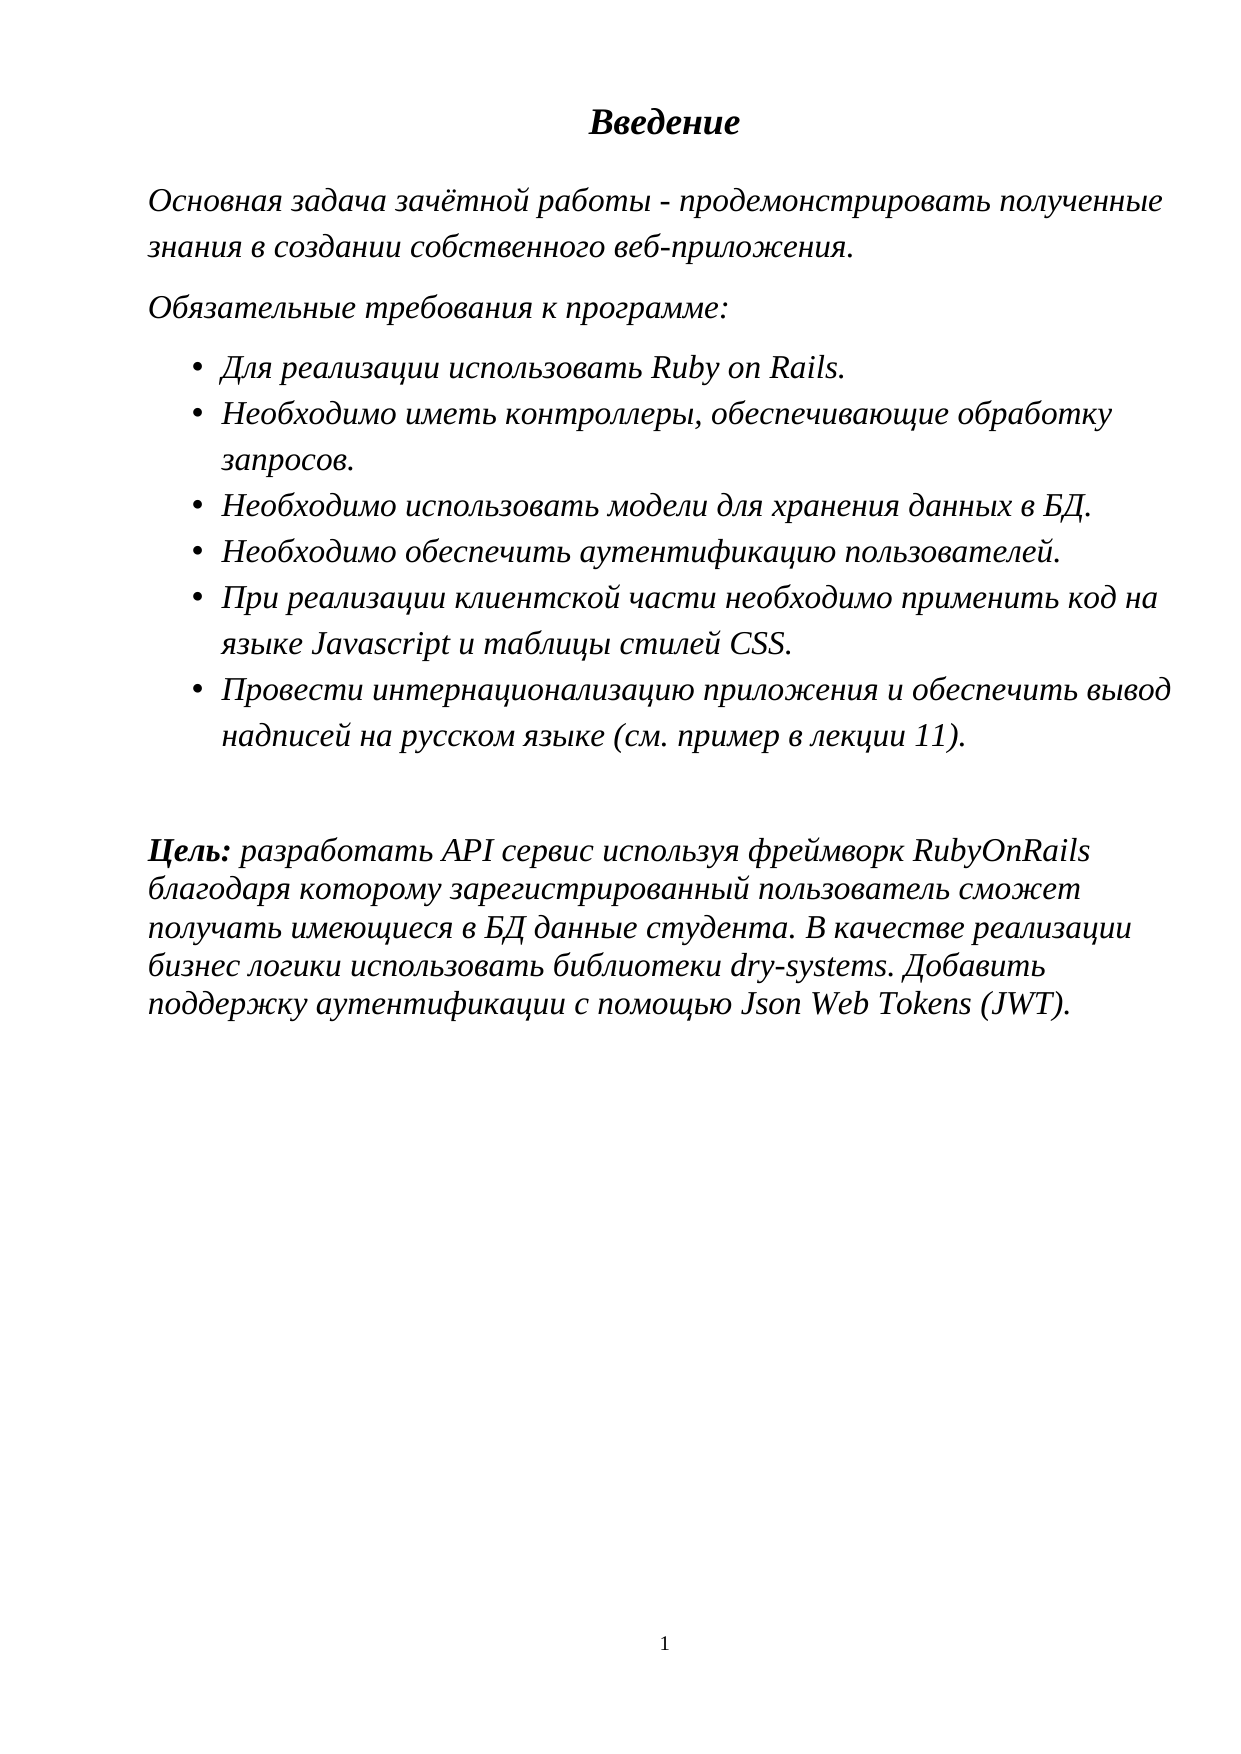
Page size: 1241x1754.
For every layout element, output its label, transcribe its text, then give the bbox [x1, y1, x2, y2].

text Основная задача зачётной работы - продемонстрировать полученные знания в создании собственного веб-приложения. [148, 181, 1181, 265]
list Необходимо использовать модели для хранения данных в БД. [192, 485, 1181, 524]
list Провести интернационализацию приложения и обеспечить вывод надписей на русском языке (см. пример в лекции 11). [192, 669, 1181, 753]
text Цель: разработать API сервис используя фреймворк RubyOnRails благодаря которому зарегистрированный пользователь сможет получать имеющиеся в БД данные студента. В качестве реализации бизнес логики использовать библиотеки dry-systems. Добавить поддержку аутентификации с помощью Json Web Tokens (JWT). [148, 830, 1181, 1022]
text Введение [148, 99, 1181, 142]
list Для реализации использовать Ruby on Rails. [192, 347, 1181, 386]
text Обязательные требования к программе: [148, 287, 1181, 325]
list Необходимо иметь контроллеры, обеспечивающие обработку запросов. [192, 393, 1181, 478]
list Необходимо обеспечить аутентификацию пользователей. [192, 531, 1181, 569]
list При реализации клиентской части необходимо применить код на языке Javascript и таблицы стилей CSS. [192, 577, 1181, 661]
